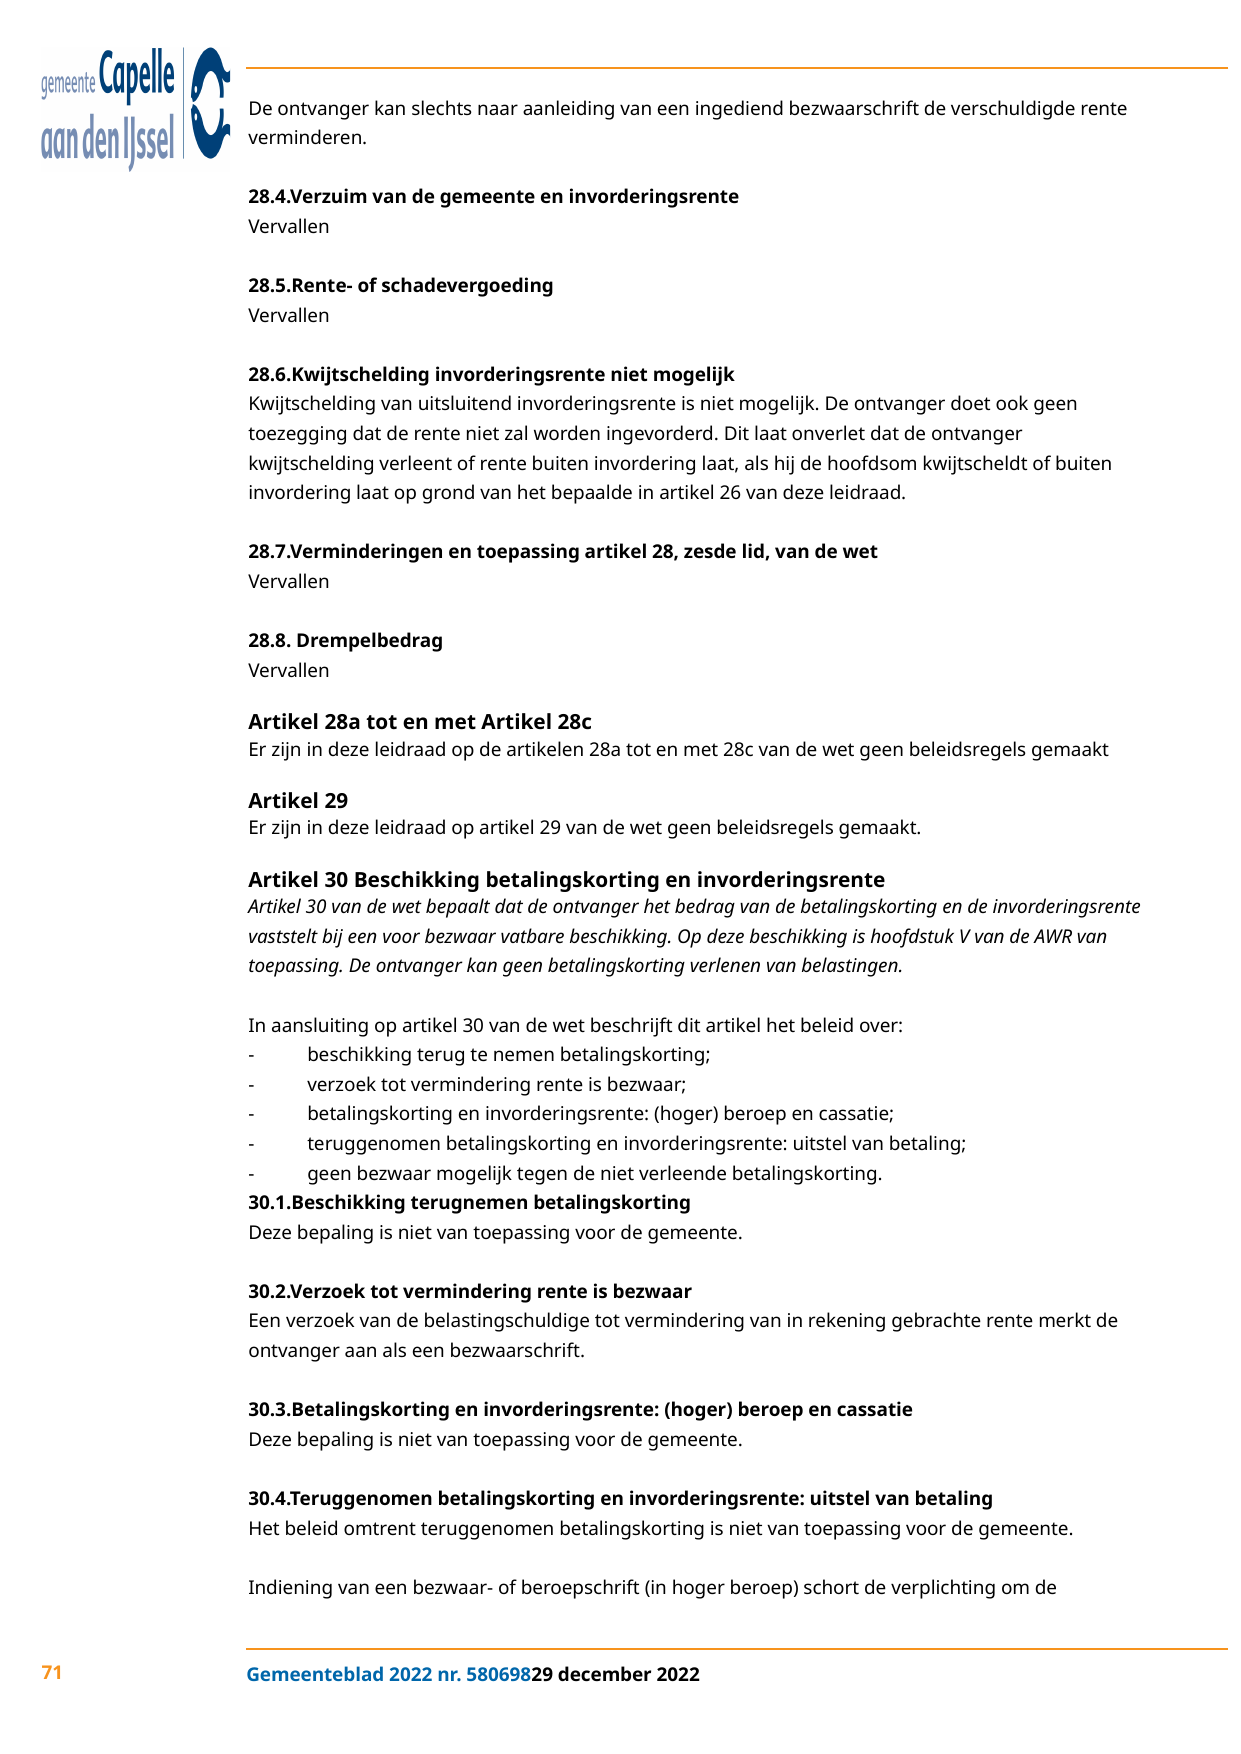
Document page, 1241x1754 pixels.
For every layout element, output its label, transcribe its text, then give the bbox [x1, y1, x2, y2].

text Het beleid omtrent teruggenomen betalingskorting is niet van toepassing voor de gemeente. [248, 1515, 1152, 1540]
text Er zijn in deze leidraad op artikel 29 van de wet geen beleidsregels gemaakt. [248, 814, 1152, 840]
text Vervallen [248, 657, 1152, 683]
text 28.4.Verzuim van de gemeente en invorderingsrente [248, 183, 1152, 209]
text Deze bepaling is niet van toepassing voor de gemeente. [248, 1219, 1152, 1244]
text 30.4.Teruggenomen betalingskorting en invorderingsrente: uitstel van betaling [248, 1485, 1152, 1511]
text 28.6.Kwijtschelding invorderingsrente niet mogelijk [248, 361, 1152, 387]
text Vervallen [248, 302, 1152, 328]
text Vervallen [248, 568, 1152, 594]
text De ontvanger kan slechts naar aanleiding van een ingediend bezwaarschrift de verschuldigde rente verminderen. [248, 95, 1152, 150]
text Indiening van een bezwaar- of beroepschrift (in hoger beroep) schort de verplichting om de [248, 1574, 1152, 1599]
text Artikel 29 [248, 786, 1152, 814]
picture [41, 47, 231, 172]
text Artikel 30 Beschikking betalingskorting en invorderingsrente [248, 865, 1152, 893]
list beschikking terug te nemen betalingskorting; [248, 1041, 1152, 1067]
text Vervallen [248, 213, 1152, 239]
text 30.3.Betalingskorting en invorderingsrente: (hoger) beroep en cassatie [248, 1396, 1152, 1422]
text 30.2.Verzoek tot vermindering rente is bezwaar [248, 1278, 1152, 1304]
text 28.5.Rente- of schadevergoeding [248, 272, 1152, 298]
text Kwijtschelding van uitsluitend invorderingsrente is niet mogelijk. De ontvanger doet ook geen toezegging dat de rente niet zal worden ingevorderd. Dit laat onverlet dat de ontvanger kwijtschelding verleent of rente buiten invordering laat, als hij de hoofdsom kwijtscheldt of buiten invordering laat op grond van het bepaalde in artikel 26 van deze leidraad. [248, 391, 1152, 505]
text 28.7.Verminderingen en toepassing artikel 28, zesde lid, van de wet [248, 538, 1152, 564]
text Artikel 28a tot en met Artikel 28c [248, 707, 1152, 736]
list betalingskorting en invorderingsrente: (hoger) beroep en cassatie; [248, 1101, 1152, 1126]
text Een verzoek van de belastingschuldige tot vermindering van in rekening gebrachte rente merkt de ontvanger aan als een bezwaarschrift. [248, 1308, 1152, 1363]
text Er zijn in deze leidraad op de artikelen 28a tot en met 28c van de wet geen beleidsregels gemaakt [248, 736, 1152, 761]
text 30.1.Beschikking terugnemen betalingskorting [248, 1189, 1152, 1215]
text 28.8. Drempelbedrag [248, 627, 1152, 653]
text Deze bepaling is niet van toepassing voor de gemeente. [248, 1426, 1152, 1452]
text Artikel 30 van de wet bepaalt dat de ontvanger het bedrag van de betalingskorting en de invorderingsrente vaststelt bij een voor bezwaar vatbare beschikking. Op deze beschikking is hoofdstuk V van de AWR van toepassing. De ontvanger kan geen betalingskorting verlenen van belastingen. [248, 893, 1152, 978]
list verzoek tot vermindering rente is bezwaar; [248, 1071, 1152, 1097]
text In aansluiting op artikel 30 van de wet beschrijft dit artikel het beleid over: [248, 1012, 1152, 1037]
list teruggenomen betalingskorting en invorderingsrente: uitstel van betaling; [248, 1130, 1152, 1156]
list geen bezwaar mogelijk tegen de niet verleende betalingskorting. [248, 1160, 1152, 1185]
